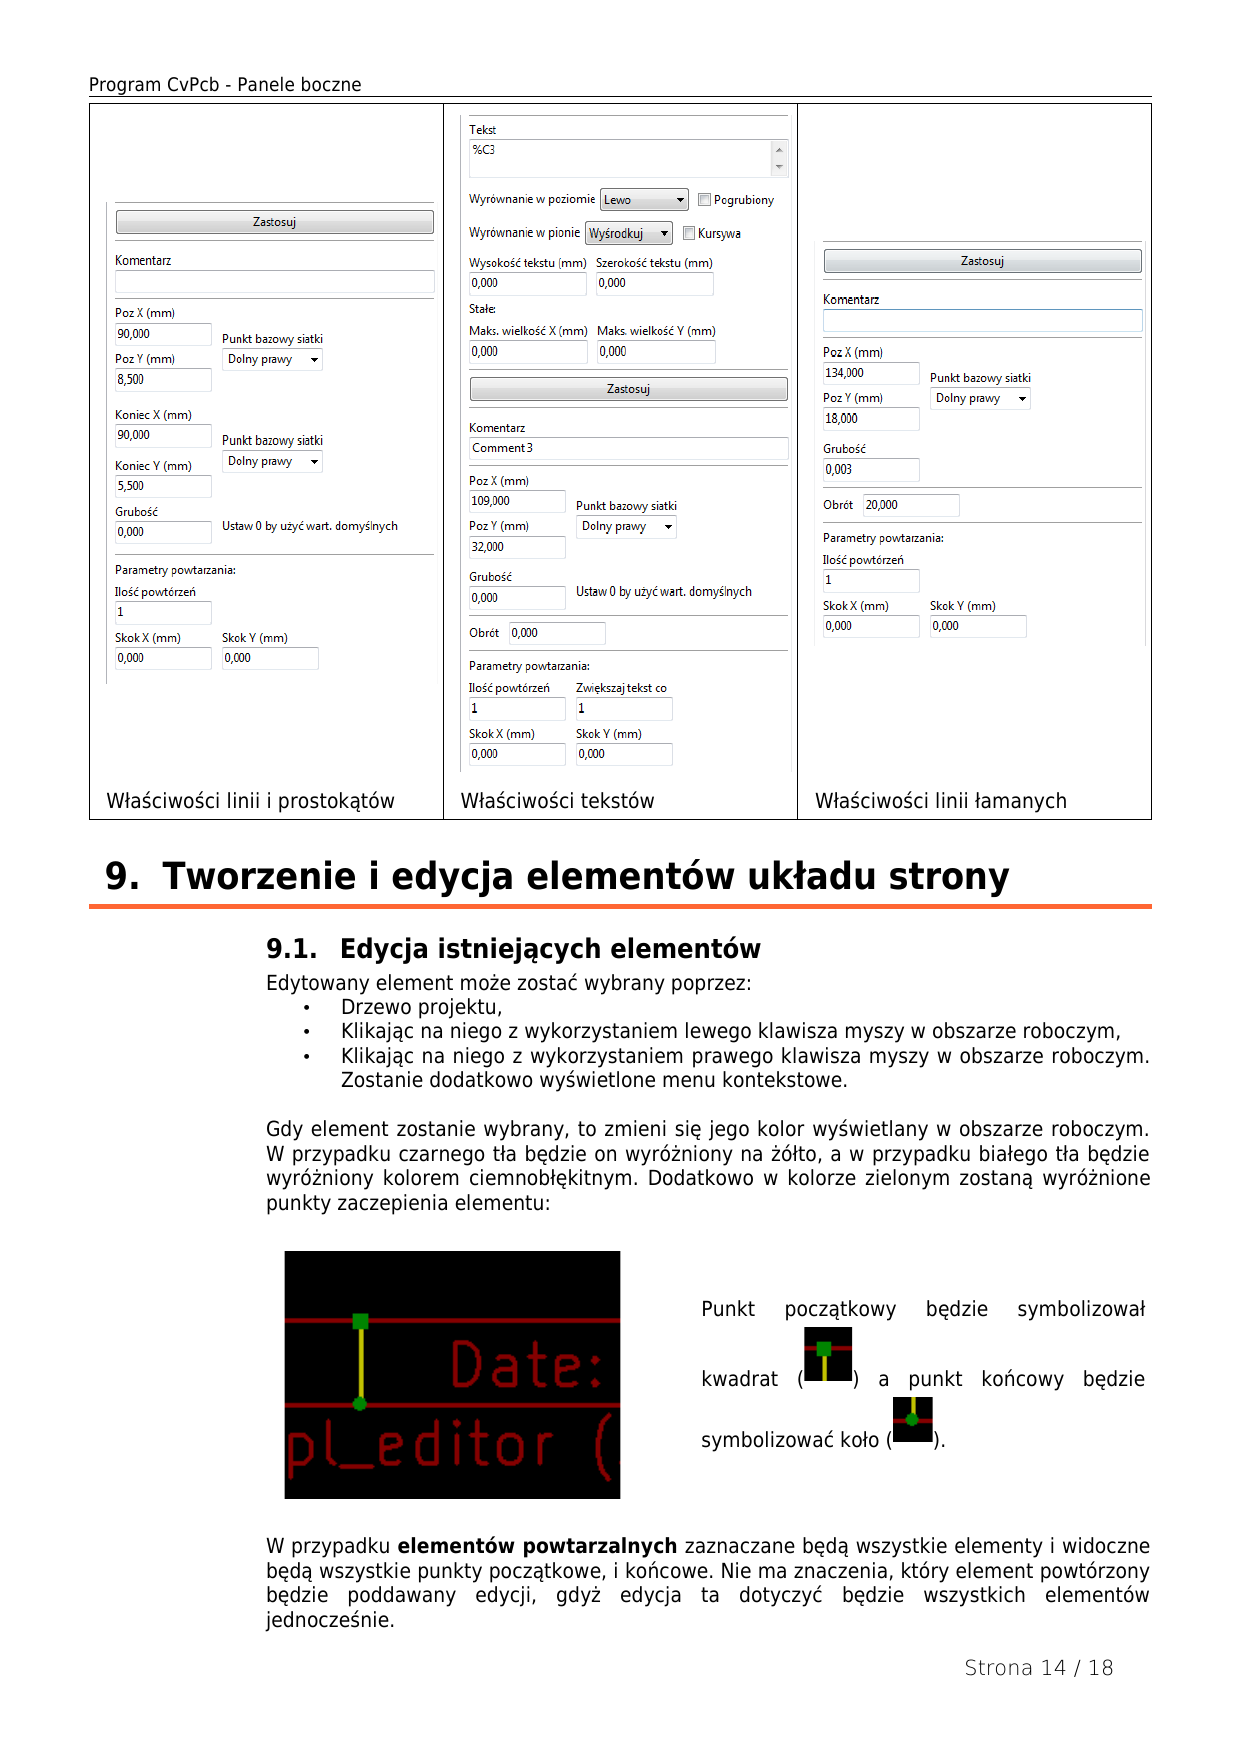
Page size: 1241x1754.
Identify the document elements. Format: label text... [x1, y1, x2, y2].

picture [814, 241, 1146, 646]
list Klikając na niego z wykorzystaniem lewego klawisza myszy w obszarze roboczym, [303, 1019, 1152, 1044]
picture [284, 1251, 621, 1499]
table_header Punkt początkowy będzie symbolizował kwadrat () a punkt końcowy będzie symbolizować koło (). [684, 1240, 1152, 1510]
subtitle Edycja istniejących elementów [266, 933, 1152, 964]
picture [106, 202, 438, 684]
picture [893, 1397, 933, 1442]
text Edytowany element może zostać wybrany poprzez: [266, 970, 1152, 995]
subtitle Tworzenie i edycja elementów układu strony [88, 848, 1152, 909]
picture [460, 115, 792, 772]
table_cell Właściwości linii łamanych [798, 783, 1151, 819]
table_header [444, 104, 797, 783]
text Gdy element zostanie wybrany, to zmieni się jego kolor wyświetlany w obszarze roboczym. W przypadku czarnego tła będzie on wyróżniony na żółto, a w przypadku białego tła będzie wyróżniony kolorem ciemnobłękitnym. Dodatkowo w kolorze zielonym zostaną wyróżnione punkty zaczepienia elementu: [266, 1117, 1152, 1215]
text W przypadku elementów powtarzalnych zaznaczane będą wszystkie elementy i widoczne będą wszystkie punkty początkowe, i końcowe. Nie ma znaczenia, który element powtórzony będzie poddawany edycji, gdyż edycja ta dotyczyć będzie wszystkich elementów jednocześnie. [266, 1534, 1152, 1632]
table_cell Właściwości linii i prostokątów [90, 783, 443, 819]
table_header [90, 104, 443, 783]
table_cell Właściwości tekstów [444, 783, 797, 819]
picture [804, 1327, 853, 1381]
table_header [798, 104, 1151, 783]
table_header [267, 1240, 684, 1510]
list Drzewo projektu, [303, 995, 1152, 1019]
list Klikając na niego z wykorzystaniem prawego klawisza myszy w obszarze roboczym. Zostanie dodatkowo wyświetlone menu kontekstowe. [303, 1044, 1152, 1093]
